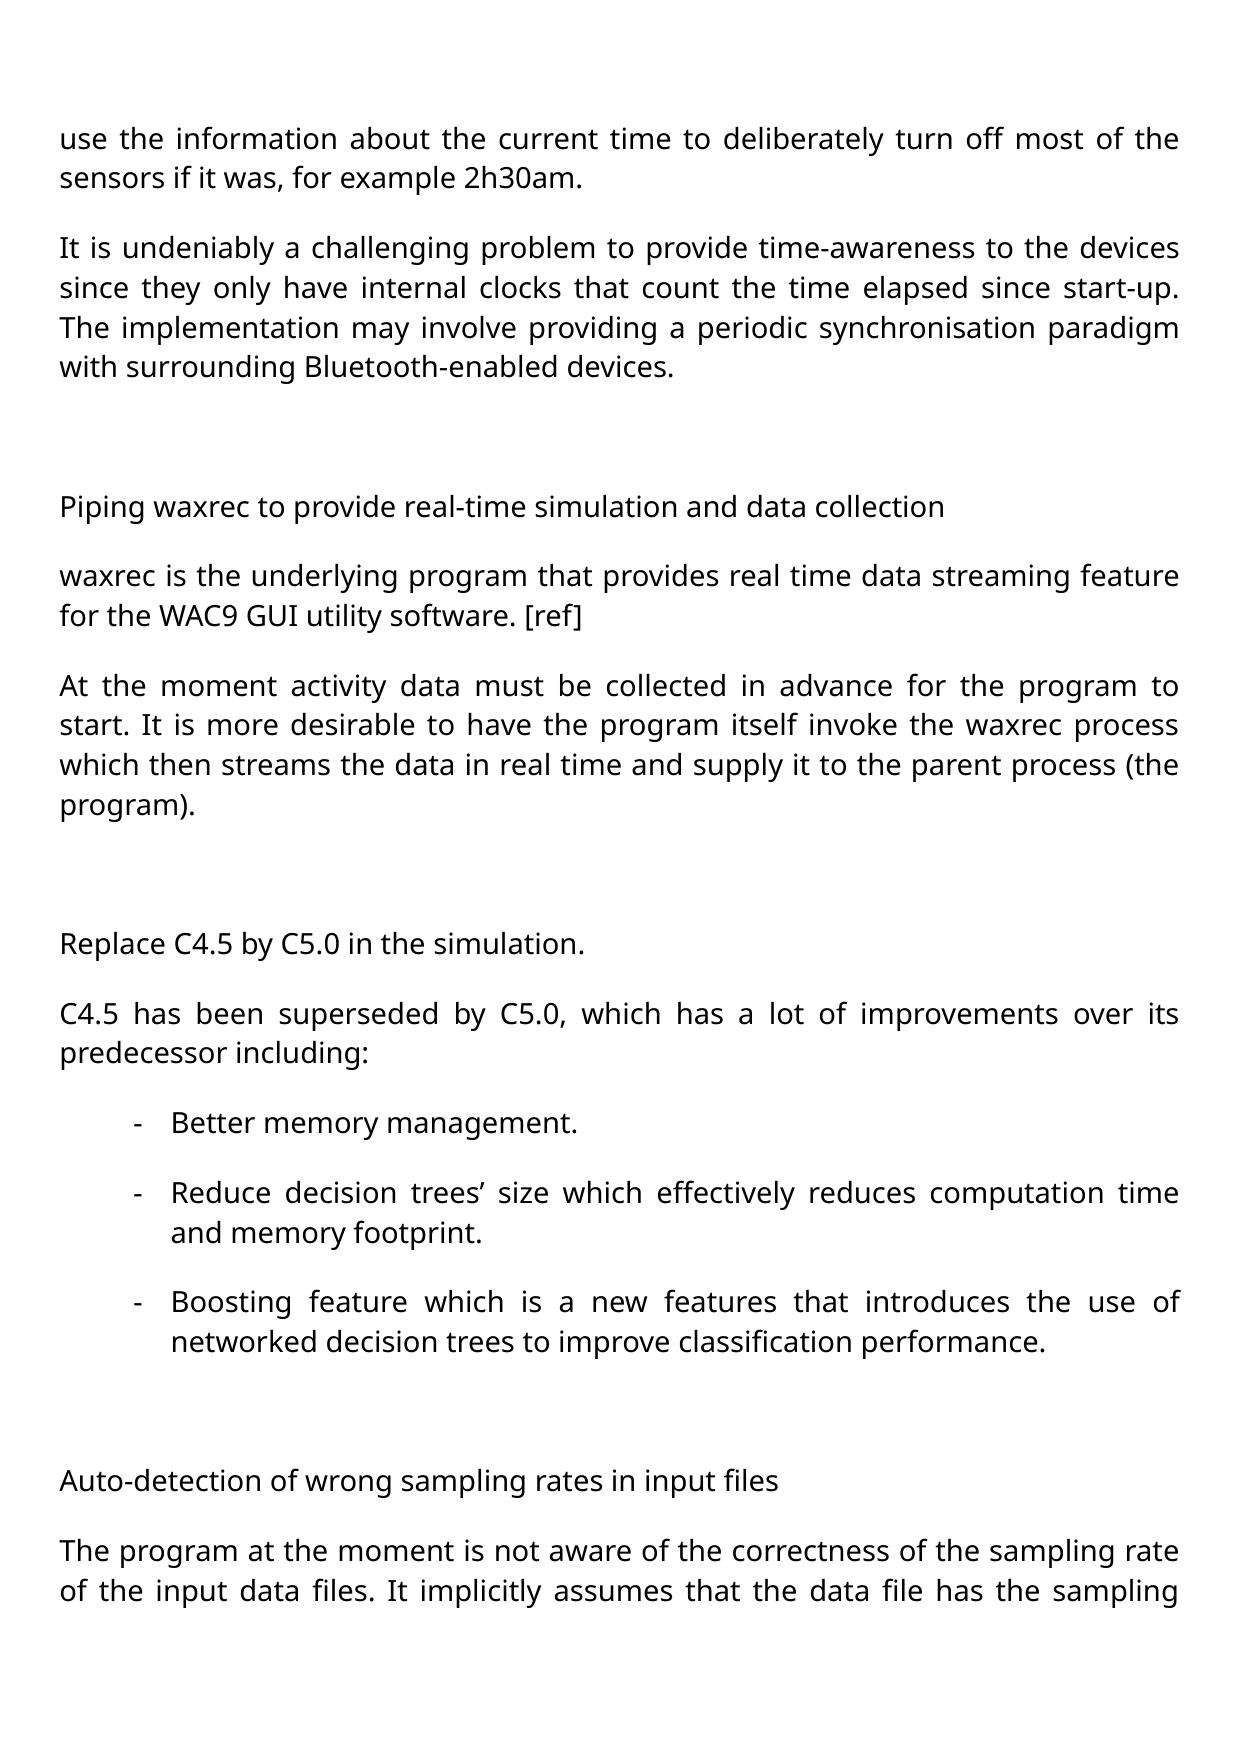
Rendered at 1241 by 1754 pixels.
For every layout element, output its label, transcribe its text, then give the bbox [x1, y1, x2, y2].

text It is undeniably a challenging problem to provide time-awareness to the devices since they only have internal clocks that count the time elapsed since start-up. The implementation may involve providing a periodic synchronisation paradigm with surrounding Bluetooth-enabled devices. [59, 227, 1181, 386]
text Replace C4.5 by C5.0 in the simulation. [59, 923, 1181, 963]
text C4.5 has been superseded by C5.0, which has a lot of improvements over its predecessor including: [59, 993, 1181, 1072]
text The program at the moment is not aware of the correctness of the sampling rate of the input data files. It implicitly assumes that the data file has the sampling [59, 1530, 1181, 1610]
text Piping waxrec to provide real-time simulation and data collection [59, 486, 1181, 526]
text At the moment activity data must be collected in advance for the program to start. It is more desirable to have the program itself invoke the waxrec process which then streams the data in real time and supply it to the parent process (the program). [59, 665, 1181, 824]
text use the information about the current time to deliberately turn off most of the sensors if it was, for example 2h30am. [59, 118, 1181, 197]
list Better memory management. [133, 1102, 1181, 1142]
list Boosting feature which is a new features that introduces the use of networked decision trees to improve classification performance. [133, 1282, 1181, 1361]
list Reduce decision trees’ size which effectively reduces computation time and memory footprint. [133, 1172, 1181, 1252]
text Auto-detection of wrong sampling rates in input files [59, 1461, 1181, 1500]
text waxrec is the underlying program that provides real time data streaming feature for the WAC9 GUI utility software. [ref] [59, 556, 1181, 635]
